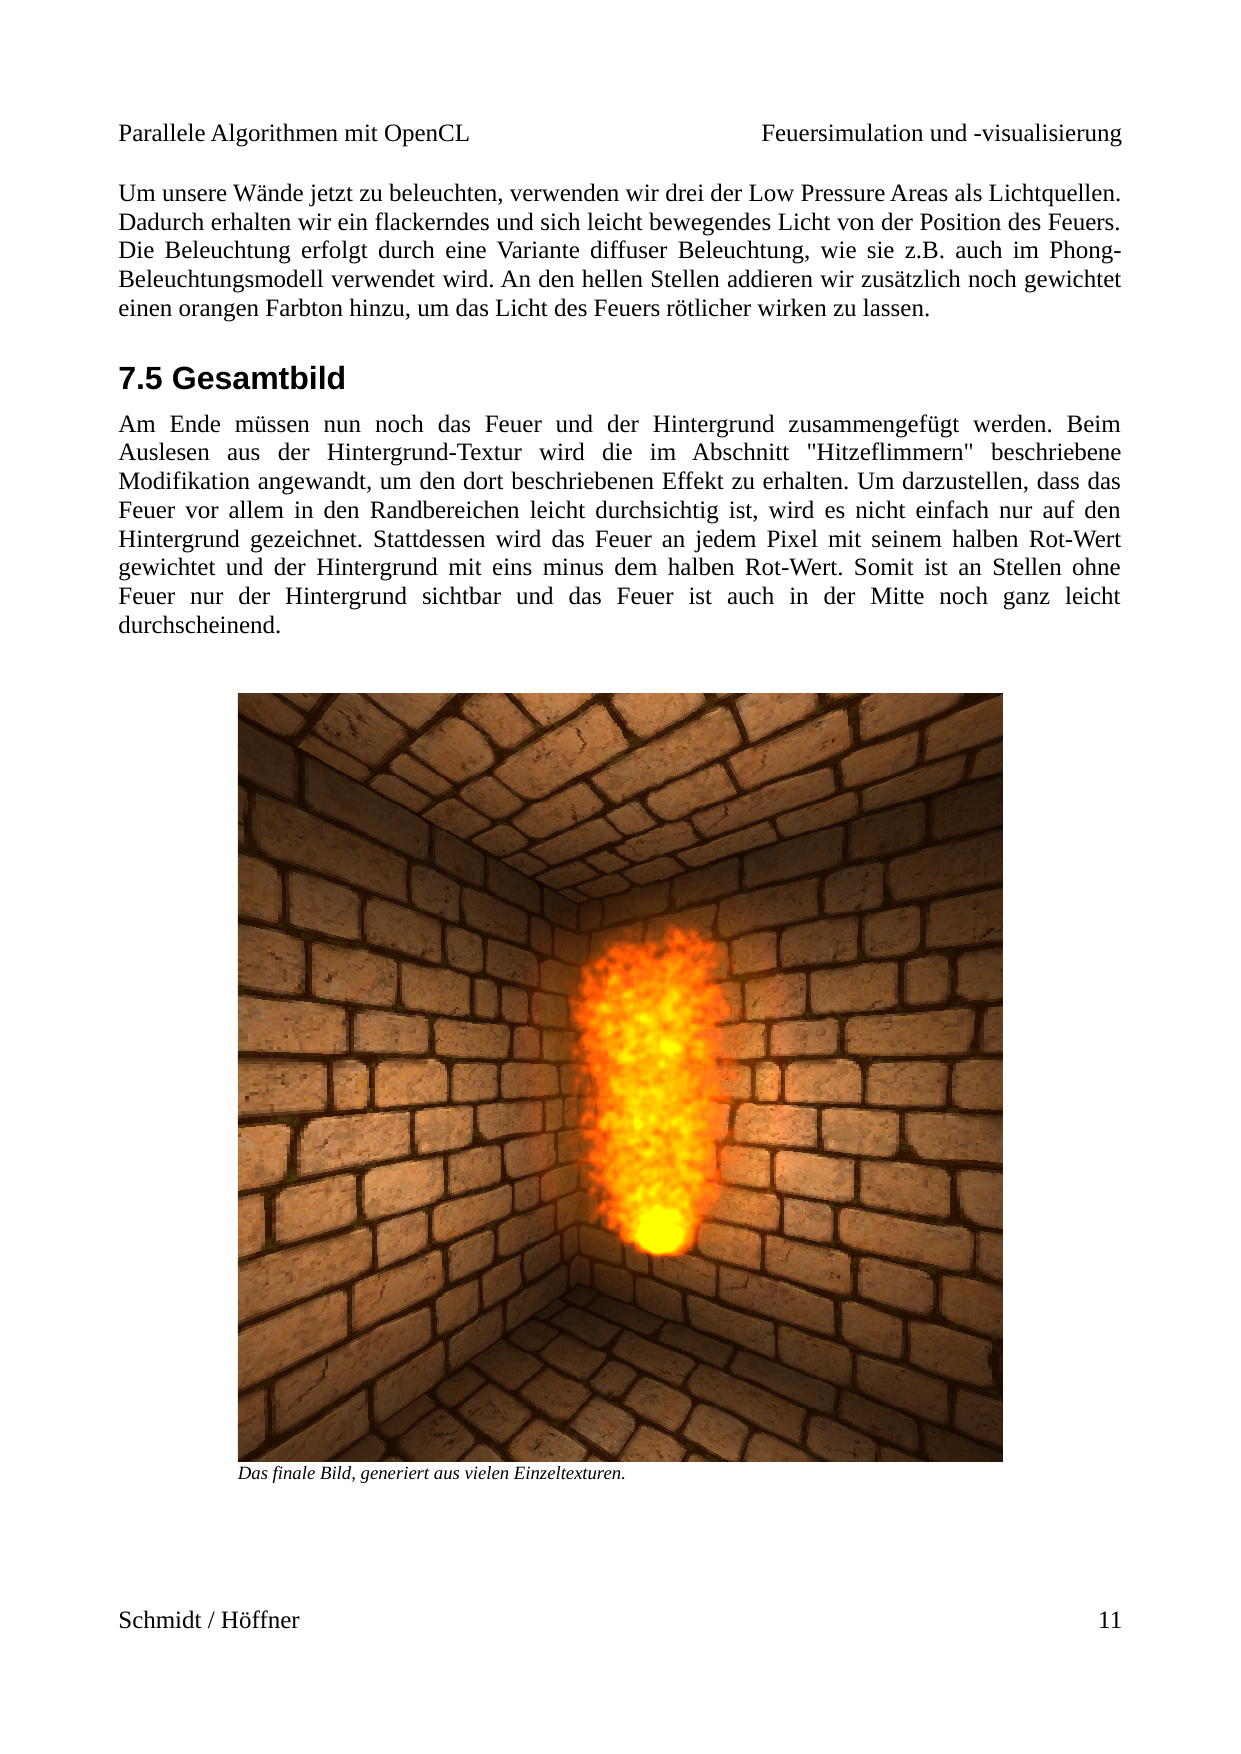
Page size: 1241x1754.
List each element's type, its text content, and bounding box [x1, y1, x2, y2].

text Um unsere Wände jetzt zu beleuchten, verwenden wir drei der Low Pressure Areas als Lichtquellen. Dadurch erhalten wir ein flackerndes und sich leicht bewegendes Licht von der Position des Feuers. Die Beleuchtung erfolgt durch eine Variante diffuser Beleuchtung, wie sie z.B. auch im Phong-Beleuchtungsmodell verwendet wird. An den hellen Stellen addieren wir zusätzlich noch gewichtet einen orangen Farbton hinzu, um das Licht des Feuers rötlicher wirken zu lassen. [118, 178, 1122, 322]
text Das finale Bild, generiert aus vielen Einzeltexturen. [238, 1462, 1003, 1483]
picture [237, 693, 1003, 1462]
subtitle Gesamtbild [118, 359, 1122, 396]
text Am Ende müssen nun noch das Feuer und der Hintergrund zusammengefügt werden. Beim Auslesen aus der Hintergrund-Textur wird die im Abschnitt "Hitzeflimmern" beschriebene Modifikation angewandt, um den dort beschriebenen Effekt zu erhalten. Um darzustellen, dass das Feuer vor allem in den Randbereichen leicht durchsichtig ist, wird es nicht einfach nur auf den Hintergrund gezeichnet. Stattdessen wird das Feuer an jedem Pixel mit seinem halben Rot-Wert gewichtet und der Hintergrund mit eins minus dem halben Rot-Wert. Somit ist an Stellen ohne Feuer nur der Hintergrund sichtbar und das Feuer ist auch in der Mitte noch ganz leicht durchscheinend. [118, 409, 1122, 639]
